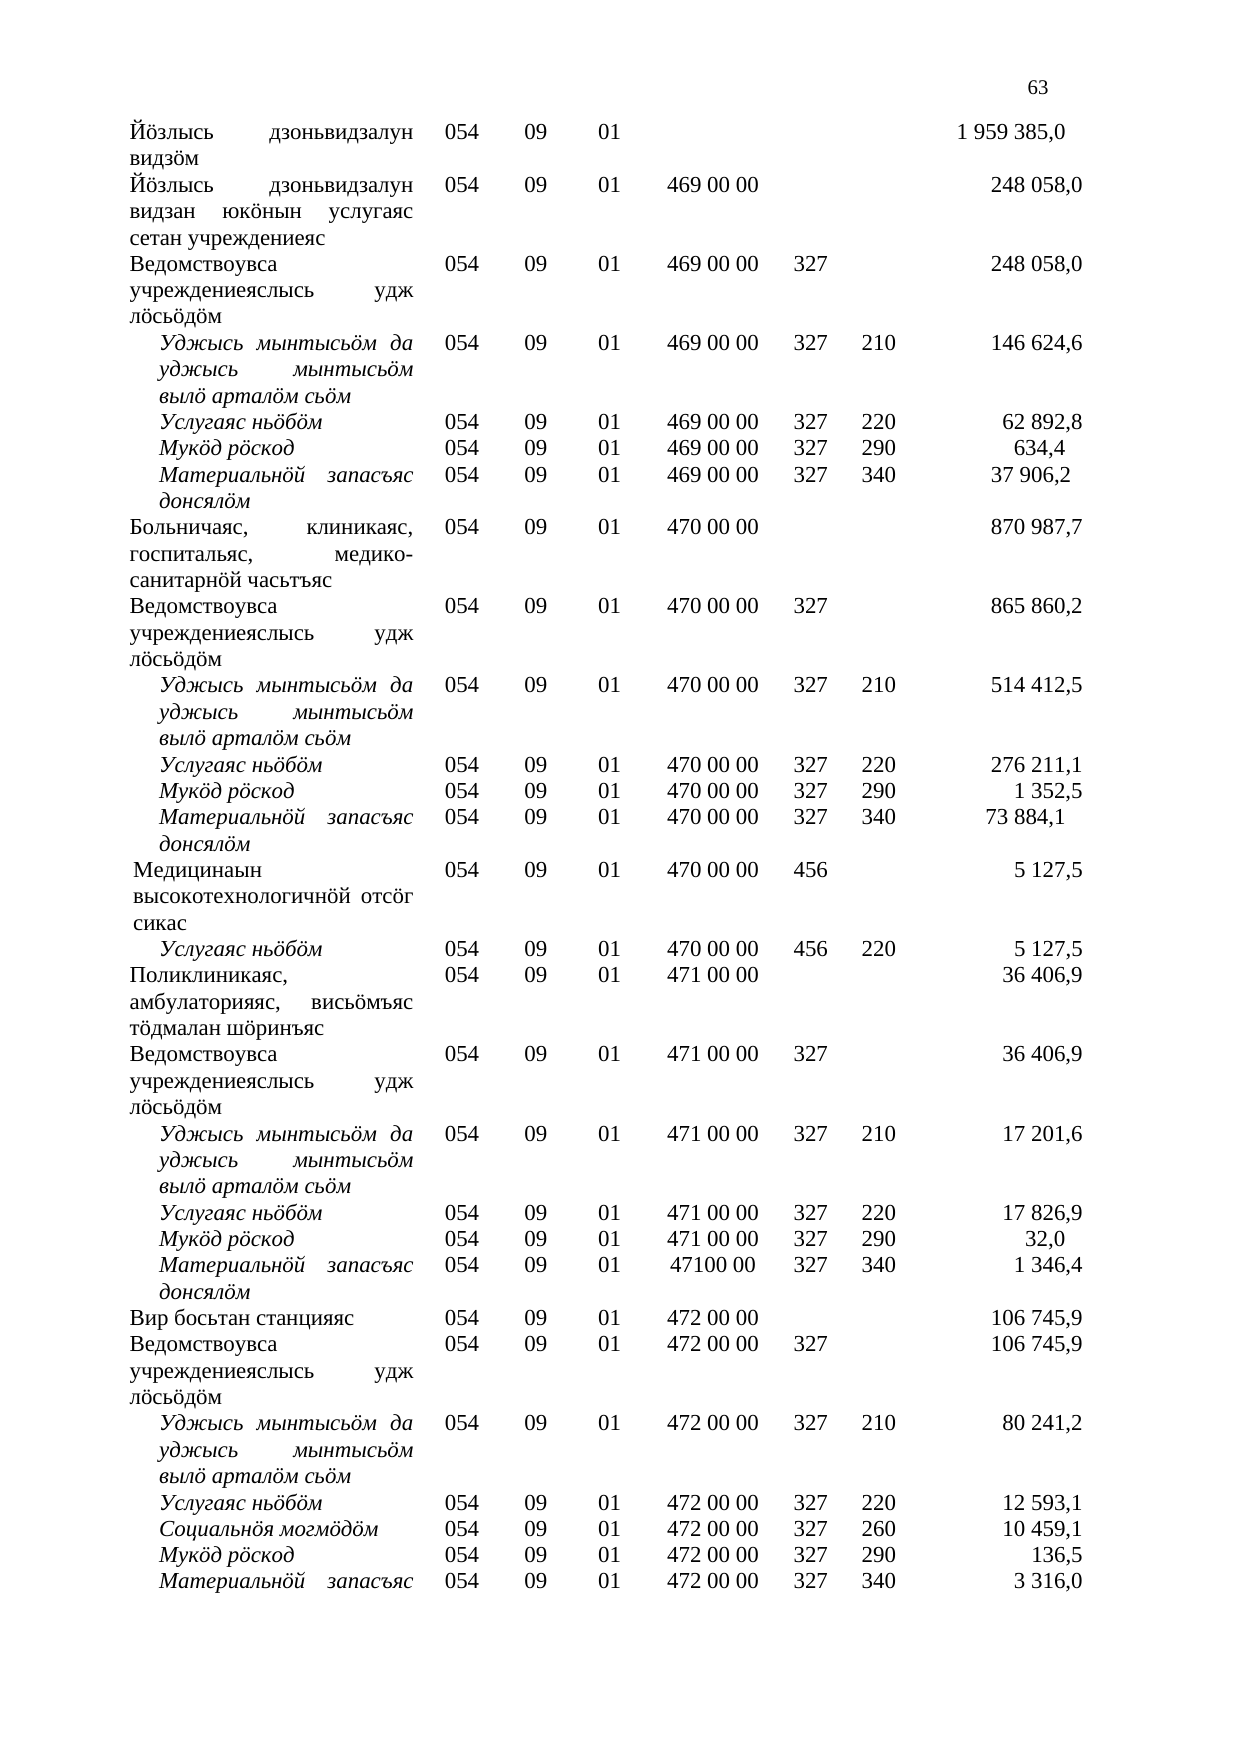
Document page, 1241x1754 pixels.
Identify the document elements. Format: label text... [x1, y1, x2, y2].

table_cell 01 [573, 1568, 646, 1594]
table_cell 01 [573, 1489, 646, 1515]
table_cell 3 316,0 [916, 1568, 1094, 1594]
table_cell Уджысь мынтысьöм да уджысь мынтысьöм вылö арталöм сьöм [118, 672, 425, 751]
table_cell 634,4 [916, 434, 1094, 461]
table_cell 327 [779, 461, 842, 513]
table_cell 470 00 00 [646, 593, 779, 672]
table_cell 327 [779, 1251, 842, 1304]
table_cell 472 00 00 [646, 1541, 779, 1568]
table_cell 054 [425, 171, 498, 250]
table_cell 09 [499, 1541, 572, 1568]
table_cell 471 00 00 [646, 1199, 779, 1225]
table_cell 09 [499, 461, 572, 513]
table_cell Мукöд рöскод [118, 1541, 425, 1568]
table_cell [779, 171, 842, 250]
table_cell 470 00 00 [646, 856, 779, 935]
table_cell 469 00 00 [646, 329, 779, 408]
table_cell 09 [499, 1568, 572, 1594]
table_cell 054 [425, 777, 498, 803]
table_cell 054 [425, 856, 498, 935]
table_cell 471 00 00 [646, 1225, 779, 1251]
table_cell 327 [779, 408, 842, 434]
table_cell 054 [425, 961, 498, 1041]
table_cell 01 [573, 856, 646, 935]
table_cell 514 412,5 [916, 672, 1094, 751]
table_cell 327 [779, 672, 842, 751]
table_cell 054 [425, 514, 498, 592]
table_cell 054 [425, 1041, 498, 1119]
table_cell 340 [842, 1568, 916, 1594]
table_cell 327 [779, 1410, 842, 1488]
table_cell 12 593,1 [916, 1489, 1094, 1515]
table_cell 210 [842, 1410, 916, 1488]
table_cell 456 [779, 856, 842, 935]
table_cell Услугаяс ньöбöм [118, 935, 425, 961]
table_cell [842, 1304, 916, 1330]
table_cell 470 00 00 [646, 777, 779, 803]
table_cell Уджысь мынтысьöм да уджысь мынтысьöм вылö арталöм сьöм [118, 1410, 425, 1488]
table_cell 09 [499, 1199, 572, 1225]
table_cell 469 00 00 [646, 408, 779, 434]
table_cell 01 [573, 961, 646, 1041]
table_cell 01 [573, 803, 646, 856]
table_cell Ведомствоувса учреждениеяслысь удж лöсьöдöм [118, 250, 425, 329]
table_cell 09 [499, 803, 572, 856]
table_cell 01 [573, 1251, 646, 1304]
table_cell 054 [425, 751, 498, 777]
table_cell 327 [779, 1120, 842, 1199]
table_cell 054 [425, 672, 498, 751]
table_cell [842, 961, 916, 1041]
table_cell 09 [499, 935, 572, 961]
table_cell 5 127,5 [916, 856, 1094, 935]
table_cell 054 [425, 408, 498, 434]
table_cell 210 [842, 1120, 916, 1199]
table_cell Материальнöй запасъяс [118, 1568, 425, 1594]
table_cell 472 00 00 [646, 1410, 779, 1488]
table_cell Ведомствоувса учреждениеяслысь удж лöсьöдöм [118, 1041, 425, 1119]
table_cell 09 [499, 1489, 572, 1515]
table_cell 054 [425, 118, 498, 171]
table_cell 470 00 00 [646, 935, 779, 961]
table_cell 09 [499, 1041, 572, 1119]
table_cell 09 [499, 1410, 572, 1488]
table_cell 01 [573, 329, 646, 408]
table_cell 290 [842, 777, 916, 803]
table_cell 1 352,5 [916, 777, 1094, 803]
table_cell 327 [779, 1041, 842, 1119]
table_cell 1 346,4 [916, 1251, 1094, 1304]
table_cell 472 00 00 [646, 1304, 779, 1330]
table_cell 327 [779, 250, 842, 329]
table_cell 276 211,1 [916, 751, 1094, 777]
table_cell 470 00 00 [646, 751, 779, 777]
table_cell 09 [499, 672, 572, 751]
table_cell 210 [842, 329, 916, 408]
table_cell 47100 00 [646, 1251, 779, 1304]
table_cell 471 00 00 [646, 961, 779, 1041]
table_cell 01 [573, 1304, 646, 1330]
table_cell 327 [779, 329, 842, 408]
table_cell 327 [779, 1489, 842, 1515]
table_cell 054 [425, 1304, 498, 1330]
table_cell 054 [425, 1410, 498, 1488]
table_cell Йöзлысь дзоньвидзалун видзöм [118, 118, 425, 171]
table_cell 01 [573, 1541, 646, 1568]
table_cell 327 [779, 751, 842, 777]
table_cell 09 [499, 1225, 572, 1251]
table_cell 01 [573, 1515, 646, 1541]
table_cell 469 00 00 [646, 171, 779, 250]
table_cell 01 [573, 777, 646, 803]
table_cell 054 [425, 1251, 498, 1304]
table_cell [646, 118, 779, 171]
table_cell 36 406,9 [916, 961, 1094, 1041]
table_cell 09 [499, 434, 572, 461]
table_cell 054 [425, 434, 498, 461]
table_cell 106 745,9 [916, 1304, 1094, 1330]
table_cell 054 [425, 250, 498, 329]
table_cell 10 459,1 [916, 1515, 1094, 1541]
table_cell 327 [779, 1225, 842, 1251]
table_cell 472 00 00 [646, 1489, 779, 1515]
table_cell 470 00 00 [646, 514, 779, 592]
table_cell 17 201,6 [916, 1120, 1094, 1199]
table_cell Уджысь мынтысьöм да уджысь мынтысьöм вылö арталöм сьöм [118, 329, 425, 408]
table_cell 220 [842, 408, 916, 434]
table_cell 80 241,2 [916, 1410, 1094, 1488]
table_cell 327 [779, 434, 842, 461]
table_cell 01 [573, 935, 646, 961]
table_cell 01 [573, 1410, 646, 1488]
table_cell 09 [499, 408, 572, 434]
table_cell 01 [573, 1330, 646, 1409]
table_cell 62 892,8 [916, 408, 1094, 434]
table_cell 220 [842, 1199, 916, 1225]
table_cell 09 [499, 329, 572, 408]
table_cell Мукöд рöскод [118, 1225, 425, 1251]
table_cell 09 [499, 1515, 572, 1541]
table_cell 327 [779, 1330, 842, 1409]
table_cell 106 745,9 [916, 1330, 1094, 1409]
table_cell 865 860,2 [916, 593, 1094, 672]
table_cell 469 00 00 [646, 461, 779, 513]
table_cell 01 [573, 1199, 646, 1225]
table_cell 32,0 [916, 1225, 1094, 1251]
table_cell 36 406,9 [916, 1041, 1094, 1119]
table_cell 01 [573, 118, 646, 171]
table_cell Материальнöй запасъяс донсялöм [118, 461, 425, 513]
table_cell 17 826,9 [916, 1199, 1094, 1225]
table_cell 09 [499, 514, 572, 592]
table_cell Услугаяс ньöбöм [118, 751, 425, 777]
table_cell 37 906,2 [916, 461, 1094, 513]
table_cell Ведомствоувса учреждениеяслысь удж лöсьöдöм [118, 593, 425, 672]
table_cell 054 [425, 1489, 498, 1515]
table_cell 01 [573, 434, 646, 461]
table_cell [779, 1304, 842, 1330]
table_cell 470 00 00 [646, 672, 779, 751]
table_cell 054 [425, 935, 498, 961]
table_cell [842, 118, 916, 171]
table_cell 248 058,0 [916, 171, 1094, 250]
table_cell 471 00 00 [646, 1041, 779, 1119]
table_cell 870 987,7 [916, 514, 1094, 592]
table_cell [779, 514, 842, 592]
table_cell 220 [842, 751, 916, 777]
table_cell 327 [779, 1199, 842, 1225]
table_cell 054 [425, 1330, 498, 1409]
table_cell 01 [573, 1225, 646, 1251]
table_cell 73 884,1 [916, 803, 1094, 856]
table_cell 01 [573, 461, 646, 513]
table_cell 09 [499, 250, 572, 329]
table_cell 054 [425, 329, 498, 408]
table_cell Услугаяс ньöбöм [118, 1489, 425, 1515]
table_cell Мукöд рöскод [118, 777, 425, 803]
table_cell 327 [779, 777, 842, 803]
table_cell [842, 856, 916, 935]
table_cell 136,5 [916, 1541, 1094, 1568]
table_cell 290 [842, 434, 916, 461]
table_cell 469 00 00 [646, 250, 779, 329]
table_cell 472 00 00 [646, 1330, 779, 1409]
table_cell 054 [425, 803, 498, 856]
table_cell 5 127,5 [916, 935, 1094, 961]
table_cell 472 00 00 [646, 1568, 779, 1594]
table_cell Йöзлысь дзоньвидзалун видзан юкöнын услугаяс сетан учреждениеяс [118, 171, 425, 250]
table_cell 290 [842, 1541, 916, 1568]
table_cell Социальнöя могмöдöм [118, 1515, 425, 1541]
table_cell 09 [499, 1251, 572, 1304]
table_cell Вир босьтан станцияяс [118, 1304, 425, 1330]
table_cell [842, 1041, 916, 1119]
table_cell 054 [425, 593, 498, 672]
table_cell 054 [425, 1225, 498, 1251]
table_cell 09 [499, 961, 572, 1041]
table_cell Мукöд рöскод [118, 434, 425, 461]
table_cell Поликлиникаяс, амбулаторияяс, висьöмъяс тöдмалан шöринъяс [118, 961, 425, 1041]
table_cell 01 [573, 408, 646, 434]
table_cell Материальнöй запасъяс донсялöм [118, 803, 425, 856]
table_cell 210 [842, 672, 916, 751]
table_cell [779, 118, 842, 171]
table_cell 01 [573, 593, 646, 672]
table_cell 340 [842, 1251, 916, 1304]
table_cell [842, 171, 916, 250]
table_cell [842, 514, 916, 592]
table_cell 248 058,0 [916, 250, 1094, 329]
table_cell 054 [425, 1515, 498, 1541]
table_cell 471 00 00 [646, 1120, 779, 1199]
table_cell [842, 250, 916, 329]
table_cell 290 [842, 1225, 916, 1251]
table_cell 09 [499, 118, 572, 171]
table_cell 054 [425, 1120, 498, 1199]
table_cell 09 [499, 777, 572, 803]
table_cell 054 [425, 1199, 498, 1225]
table_cell 456 [779, 935, 842, 961]
table_cell 054 [425, 1541, 498, 1568]
table_cell 01 [573, 514, 646, 592]
table_cell 01 [573, 250, 646, 329]
table_cell 01 [573, 751, 646, 777]
table_cell [842, 593, 916, 672]
table_cell 469 00 00 [646, 434, 779, 461]
table_cell Ведомствоувса учреждениеяслысь удж лöсьöдöм [118, 1330, 425, 1409]
table_cell [779, 961, 842, 1041]
table_cell 146 624,6 [916, 329, 1094, 408]
table_cell Материальнöй запасъяс донсялöм [118, 1251, 425, 1304]
table_cell 327 [779, 1515, 842, 1541]
table_cell 340 [842, 461, 916, 513]
table_cell 327 [779, 1568, 842, 1594]
table_cell Услугаяс ньöбöм [118, 408, 425, 434]
table_cell 327 [779, 803, 842, 856]
table_cell 1 959 385,0 [916, 118, 1094, 171]
table_cell 01 [573, 1041, 646, 1119]
table_cell 01 [573, 171, 646, 250]
table_cell 09 [499, 1304, 572, 1330]
table_cell 01 [573, 672, 646, 751]
table_cell 09 [499, 171, 572, 250]
table_cell Медицинаын высокотехнологичнöй отсöг сикас [118, 856, 425, 935]
table_cell 327 [779, 593, 842, 672]
table_cell 09 [499, 856, 572, 935]
table_cell 09 [499, 593, 572, 672]
table_cell 220 [842, 935, 916, 961]
table_cell Услугаяс ньöбöм [118, 1199, 425, 1225]
table_cell 09 [499, 1120, 572, 1199]
table_cell 340 [842, 803, 916, 856]
table_cell [842, 1330, 916, 1409]
table_cell 220 [842, 1489, 916, 1515]
table_cell Больничаяс, клиникаяс, госпитальяс, медико-санитарнöй часьтъяс [118, 514, 425, 592]
table_cell 327 [779, 1541, 842, 1568]
table_cell 09 [499, 751, 572, 777]
table_cell 01 [573, 1120, 646, 1199]
table_cell Уджысь мынтысьöм да уджысь мынтысьöм вылö арталöм сьöм [118, 1120, 425, 1199]
table_cell 472 00 00 [646, 1515, 779, 1541]
table_cell 054 [425, 461, 498, 513]
table_cell 054 [425, 1568, 498, 1594]
table_cell 470 00 00 [646, 803, 779, 856]
table_cell 260 [842, 1515, 916, 1541]
table_cell 09 [499, 1330, 572, 1409]
